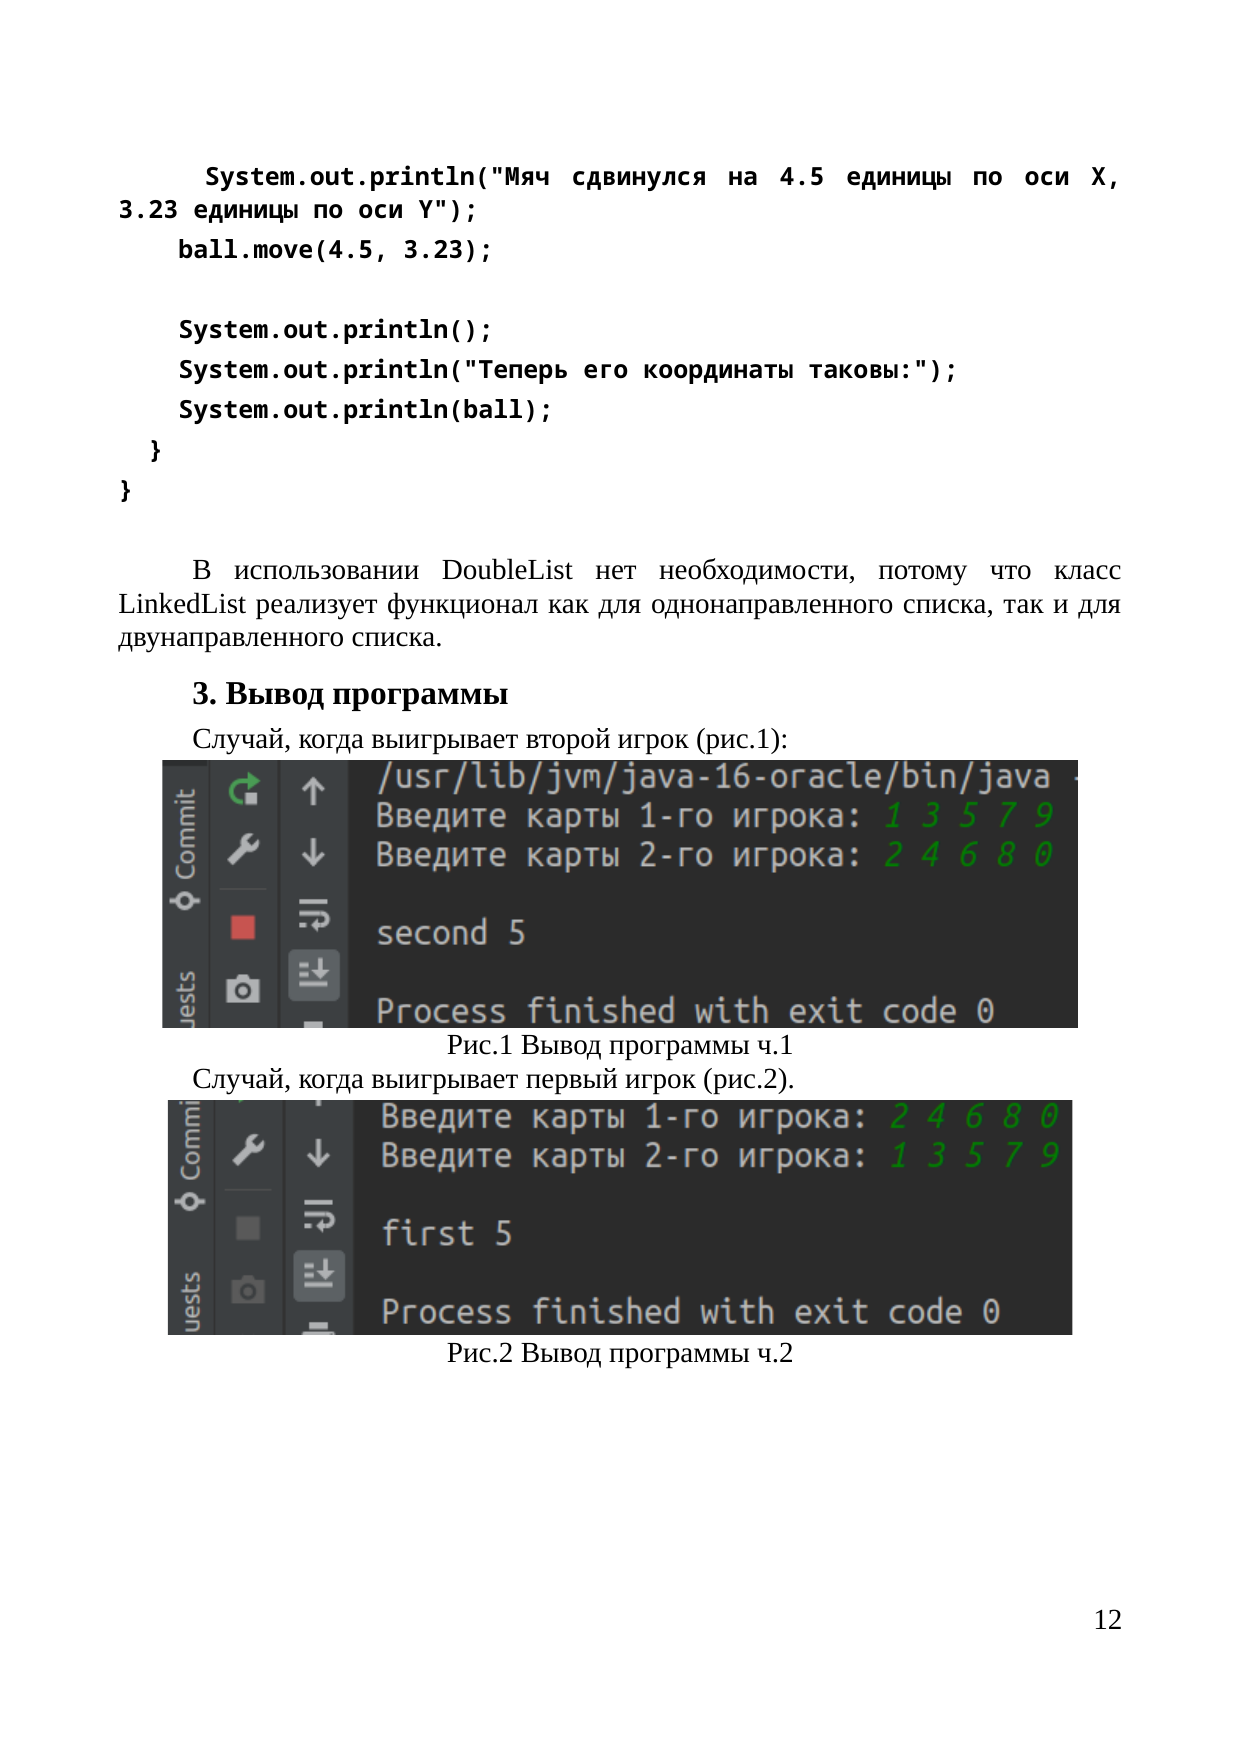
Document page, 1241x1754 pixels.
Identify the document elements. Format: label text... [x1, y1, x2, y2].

text System.out.println("Мяч сдвинулся на 4.5 единицы по оси X, 3.23 единицы по оси Y"); [118, 158, 1122, 226]
text } [118, 472, 1122, 506]
text Случай, когда выигрывает второй игрок (рис.1): [118, 721, 1122, 754]
text В использовании DoubleList нет необходимости, потому что класс LinkedList реализует функционал как для однонаправленного списка, так и для двунаправленного списка. [118, 552, 1122, 653]
text Рис.2 Вывод программы ч.2 [118, 1335, 1122, 1368]
text System.out.println(ball); [118, 392, 1122, 426]
text System.out.println(); [118, 312, 1122, 346]
picture [167, 1100, 1073, 1335]
text System.out.println("Теперь его координаты таковы:"); [118, 352, 1122, 386]
text Рис.1 Вывод программы ч.1 [118, 1028, 1122, 1061]
picture [162, 760, 1078, 1028]
text ball.move(4.5, 3.23); [118, 232, 1122, 266]
text Случай, когда выигрывает первый игрок (рис.2). [118, 1061, 1122, 1094]
subtitle 3. Вывод программы [118, 673, 1122, 712]
text } [118, 432, 1122, 466]
